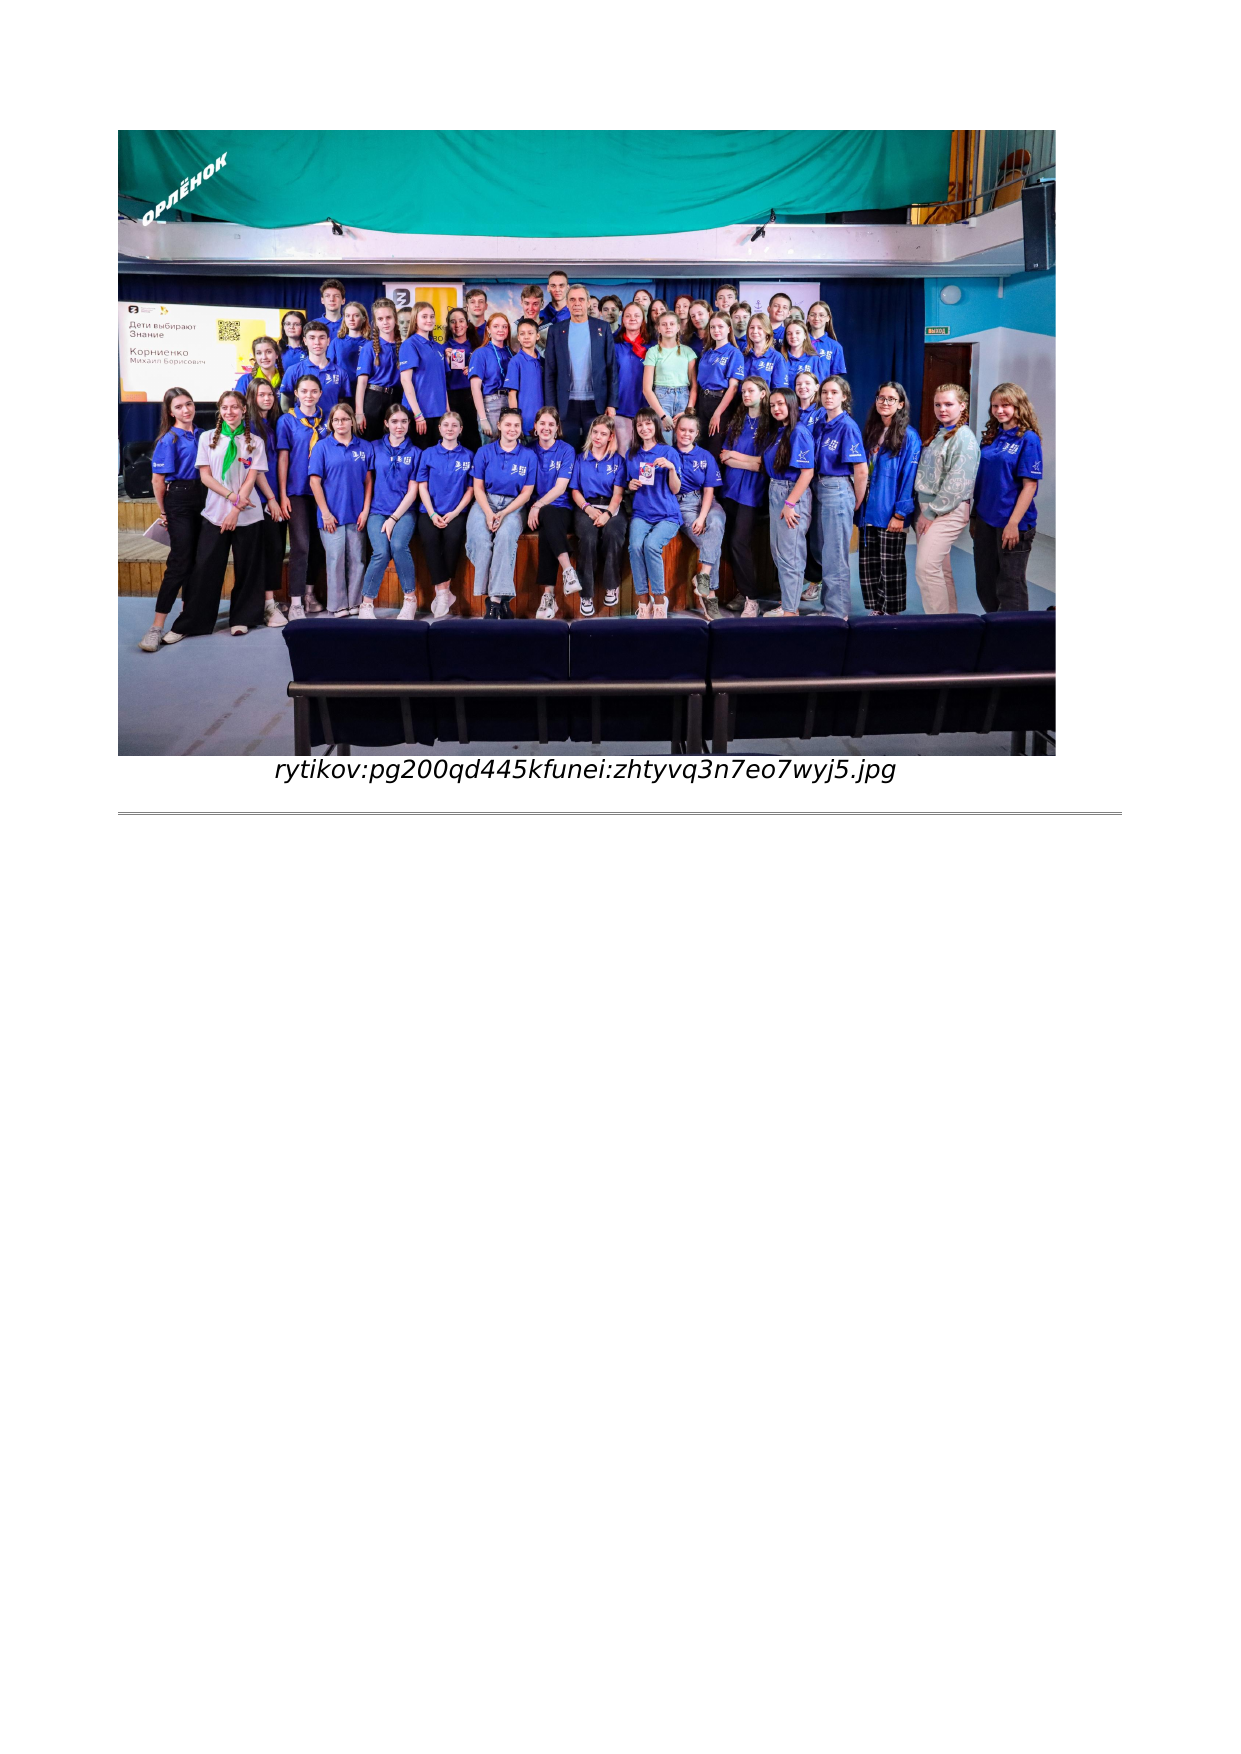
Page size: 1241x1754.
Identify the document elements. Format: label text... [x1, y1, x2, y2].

text rytikov:pg200qd445kfunei:zhtyvq3n7eo7wyj5.jpg [118, 756, 1056, 785]
picture [1018, 276, 1056, 303]
picture [118, 130, 1056, 756]
picture [970, 292, 977, 299]
